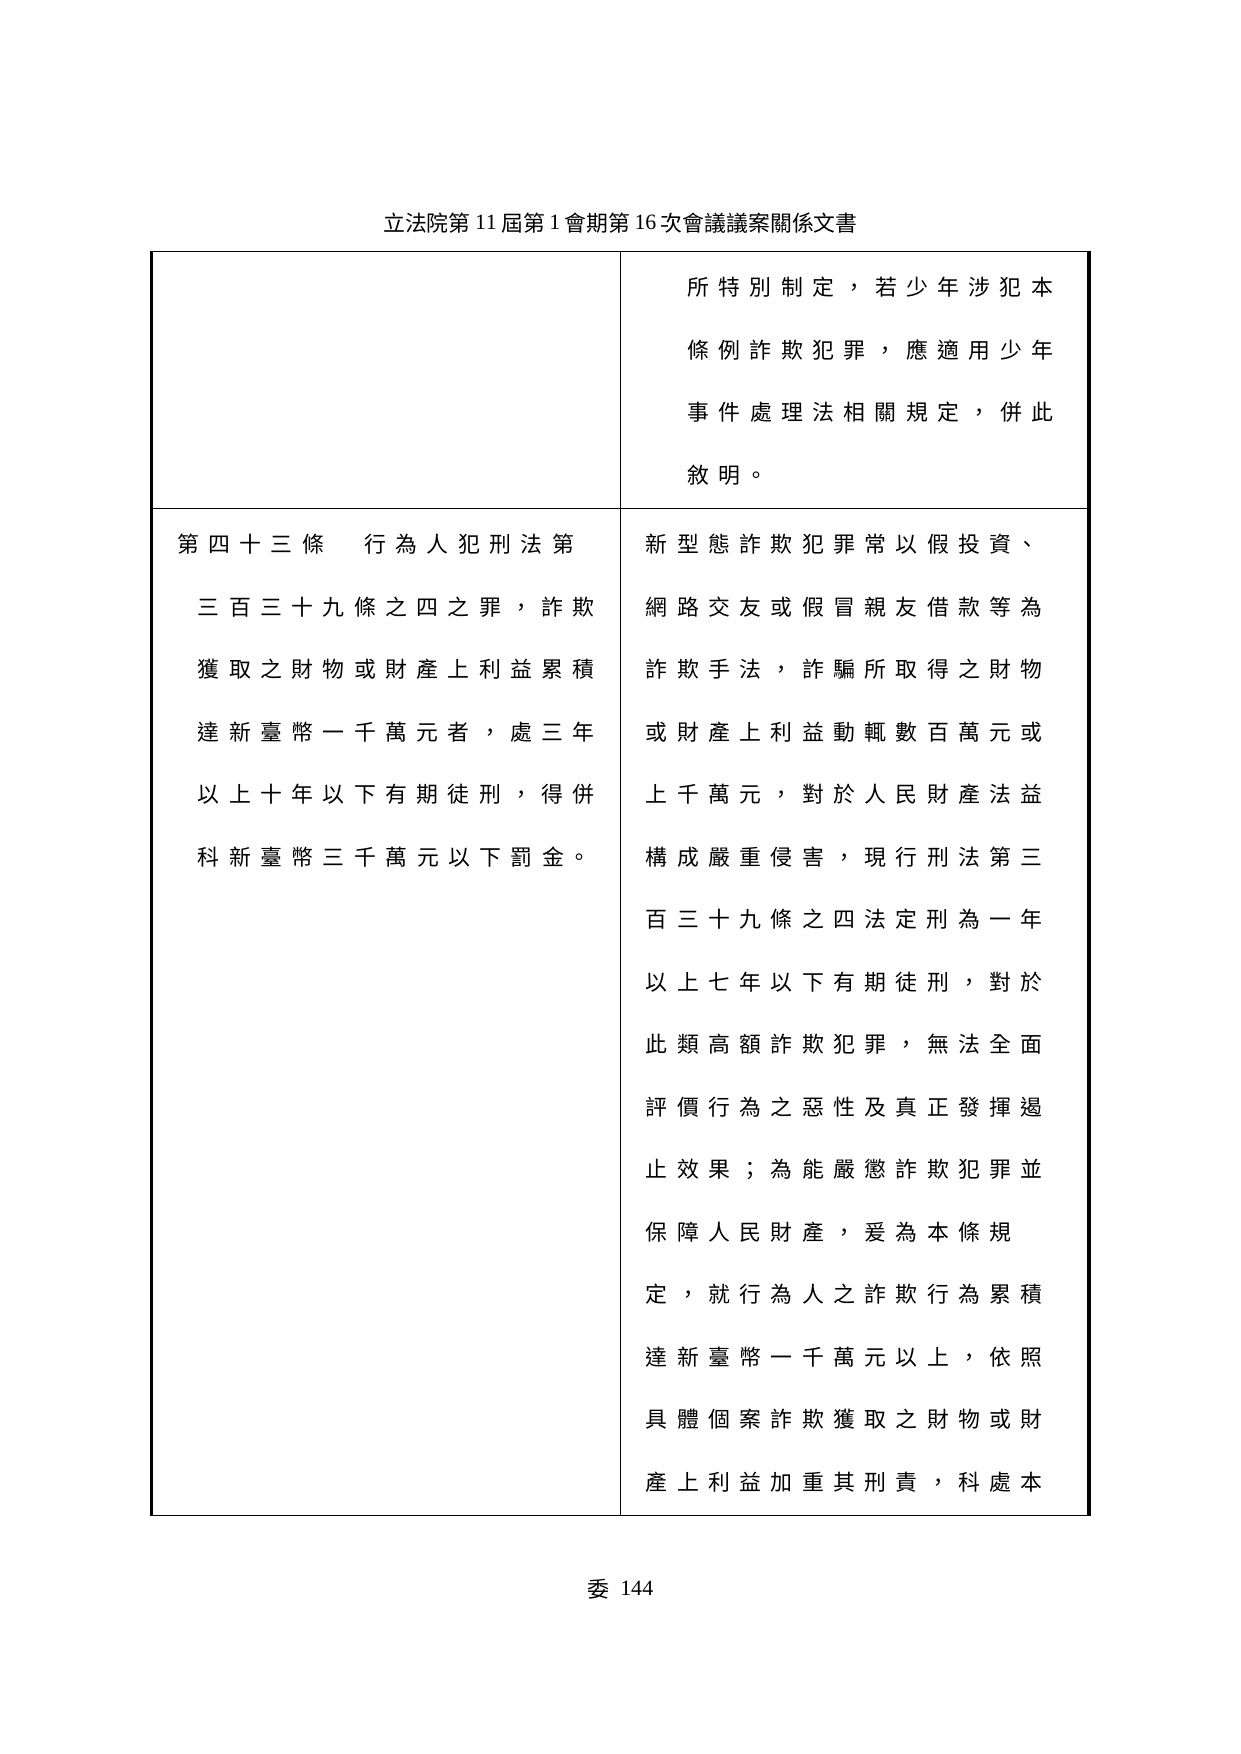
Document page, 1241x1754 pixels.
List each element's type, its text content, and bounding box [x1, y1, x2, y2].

table_cell 第四十三條 行為人犯刑法第三百三十九條之四之罪，詐欺獲取之財物或財產上利益累積達新臺幣一千萬元者，處三年以上十年以下有期徒刑，得併科新臺幣三千萬元以下罰金。 [153, 509, 620, 1514]
table_cell 所特別制定，若少年涉犯本條例詐欺犯罪，應適用少年事件處理法相關規定，併此敘明。 [621, 252, 1087, 508]
table_cell [153, 252, 620, 508]
table_cell 新型態詐欺犯罪常以假投資、網路交友或假冒親友借款等為詐欺手法，詐騙所取得之財物或財產上利益動輒數百萬元或上千萬元，對於人民財產法益構成嚴重侵害，現行刑法第三百三十九條之四法定刑為一年以上七年以下有期徒刑，對於此類高額詐欺犯罪，無法全面評價行為之惡性及真正發揮遏止效果；為能嚴懲詐欺犯罪並保障人民財產，爰為本條規定，就行為人之詐欺行為累積達新臺幣一千萬元以上，依照具體個案詐欺獲取之財物或財產上利益加重其刑責，科處本 [621, 509, 1087, 1514]
